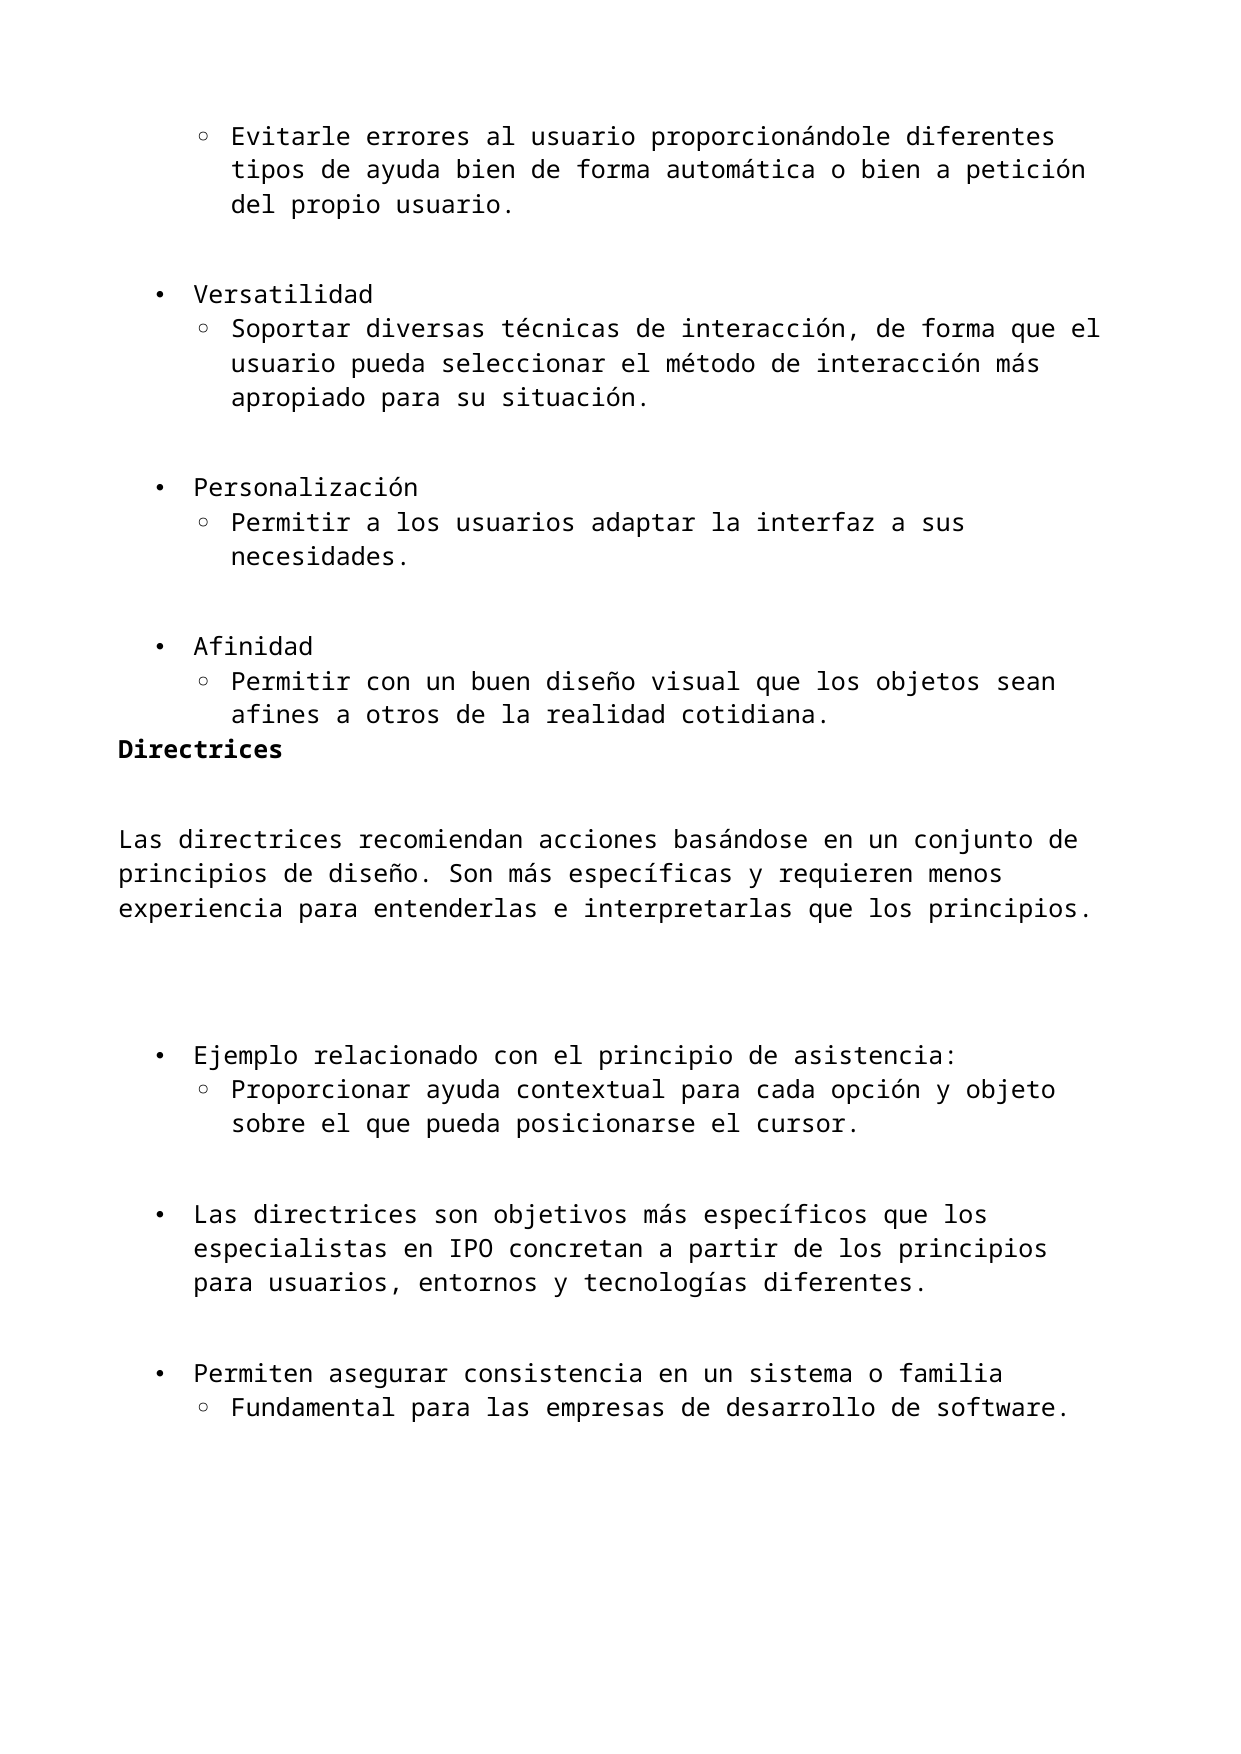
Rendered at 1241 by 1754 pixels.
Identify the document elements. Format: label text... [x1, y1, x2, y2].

text Las directrices recomiendan acciones basándose en un conjunto de principios de diseño. Son más específicas y requieren menos experiencia para entenderlas e interpretarlas que los principios. [118, 822, 1122, 924]
list Evitarle errores al usuario proporcionándole diferentes tipos de ayuda bien de forma automática o bien a petición del propio usuario. [193, 118, 1122, 220]
list Personalización [156, 470, 1122, 504]
list Fundamental para las empresas de desarrollo de software. [193, 1390, 1122, 1424]
list Afinidad [156, 629, 1122, 663]
list Soportar diversas técnicas de interacción, de forma que el usuario pueda seleccionar el método de interacción más apropiado para su situación. [193, 311, 1122, 413]
list Permitir a los usuarios adaptar la interfaz a sus necesidades. [193, 504, 1122, 572]
text Directrices [118, 731, 1122, 765]
list Las directrices son objetivos más específicos que los especialistas en IPO concretan a partir de los principios para usuarios, entornos y tecnologías diferentes. [156, 1197, 1122, 1299]
list Ejemplo relacionado con el principio de asistencia: [156, 1038, 1122, 1072]
list Versatilidad [156, 277, 1122, 311]
list Permitir con un buen diseño visual que los objetos sean afines a otros de la realidad cotidiana. [193, 663, 1122, 731]
list Proporcionar ayuda contextual para cada opción y objeto sobre el que pueda posicionarse el cursor. [193, 1072, 1122, 1140]
list Permiten asegurar consistencia en un sistema o familia [156, 1356, 1122, 1390]
